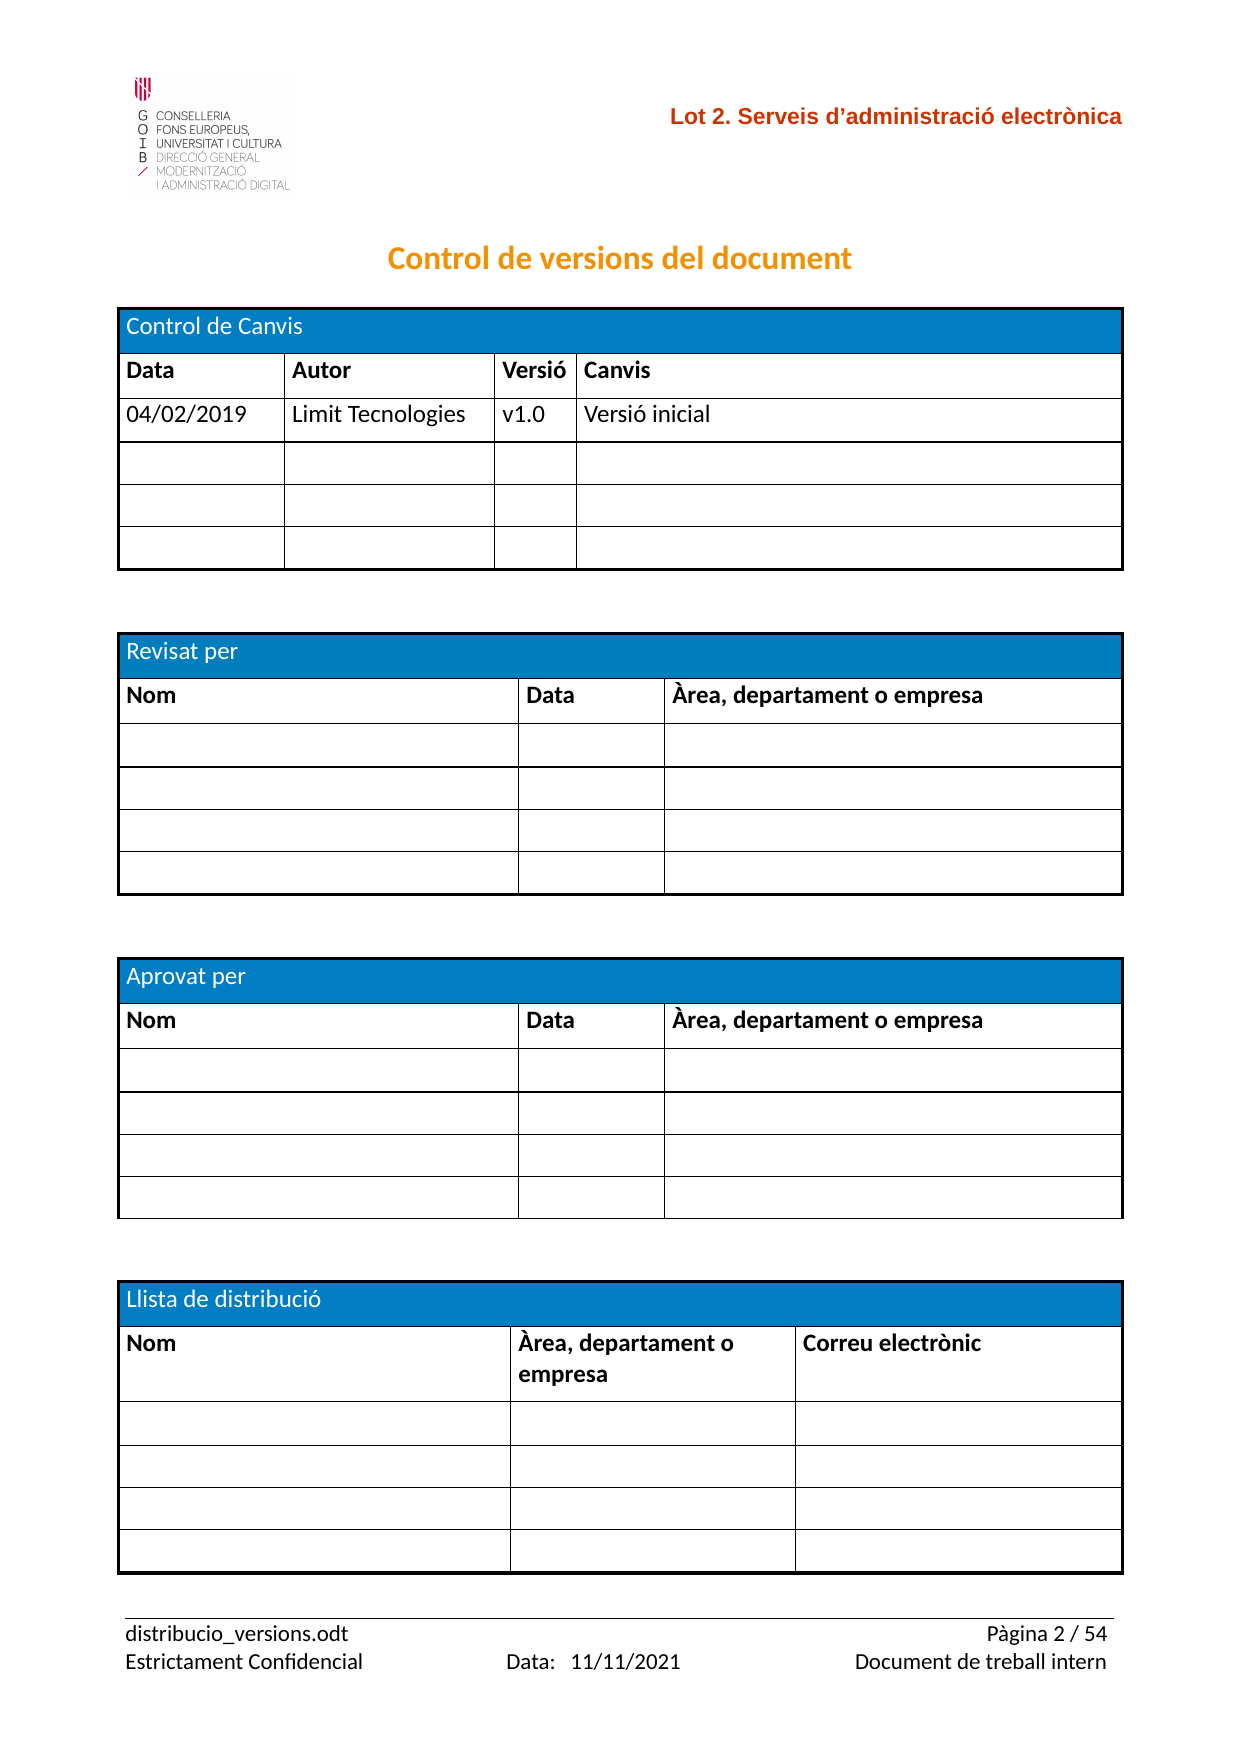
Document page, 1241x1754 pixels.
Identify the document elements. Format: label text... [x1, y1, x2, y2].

table_cell [511, 1488, 795, 1529]
table_cell [511, 1402, 795, 1445]
table_cell [120, 1093, 518, 1134]
table_cell Versió [495, 354, 576, 397]
table_cell [495, 527, 576, 568]
subtitle Control de versions del document [118, 237, 1122, 278]
table_cell Data [519, 1004, 664, 1047]
table_cell [519, 852, 664, 893]
table_cell Nom [120, 1004, 518, 1047]
table_cell Nom [120, 1327, 510, 1401]
picture [126, 70, 299, 197]
table_cell [511, 1446, 795, 1487]
table_cell [519, 810, 664, 851]
table_header Control de Canvis [120, 310, 1121, 353]
table_cell [495, 443, 576, 484]
table_cell [519, 1049, 664, 1091]
table_cell [120, 1177, 518, 1218]
table_cell Limit Tecnologies [285, 399, 494, 441]
table_cell [285, 443, 494, 484]
table_cell [519, 1177, 664, 1218]
table_cell [120, 724, 518, 766]
table_cell 04/02/2019 [120, 399, 284, 441]
table_cell Àrea, departament o empresa [665, 679, 1121, 722]
table_cell [120, 527, 284, 568]
table_cell Data [120, 354, 284, 397]
table_cell Àrea, departament o empresa [511, 1327, 795, 1401]
table_cell [796, 1530, 1121, 1571]
table_cell [495, 485, 576, 526]
table_cell [519, 1135, 664, 1176]
table_cell [120, 1049, 518, 1091]
table_cell [120, 852, 518, 893]
table_cell [577, 485, 1121, 526]
table_cell [120, 1135, 518, 1176]
table_cell [796, 1446, 1121, 1487]
table_header Aprovat per [120, 960, 1121, 1003]
table_header Llista de distribució [120, 1283, 1121, 1326]
table_cell Canvis [577, 354, 1121, 397]
table_cell [511, 1530, 795, 1571]
table_header Revisat per [120, 635, 1121, 678]
table_cell [665, 1093, 1121, 1134]
table_cell v1.0 [495, 399, 576, 441]
table_cell [665, 852, 1121, 893]
table_cell [120, 810, 518, 851]
table_cell [519, 768, 664, 809]
table_cell [796, 1488, 1121, 1529]
table_cell [577, 443, 1121, 484]
table_cell [120, 485, 284, 526]
table_cell Versió inicial [577, 399, 1121, 441]
table_cell [519, 724, 664, 766]
table_cell [120, 1488, 510, 1529]
table_cell [665, 1177, 1121, 1218]
table_cell [796, 1402, 1121, 1445]
table_cell [120, 1530, 510, 1571]
table_cell Correu electrònic [796, 1327, 1121, 1401]
table_cell [665, 724, 1121, 766]
table_cell [665, 1049, 1121, 1091]
table_cell [120, 443, 284, 484]
table_cell Nom [120, 679, 518, 722]
table_cell [665, 768, 1121, 809]
table_cell [285, 527, 494, 568]
table_cell Data [519, 679, 664, 722]
table_cell [120, 1402, 510, 1445]
table_cell [665, 1135, 1121, 1176]
table_cell [285, 485, 494, 526]
table_cell Autor [285, 354, 494, 397]
table_cell [577, 527, 1121, 568]
table_cell [120, 1446, 510, 1487]
table_cell Àrea, departament o empresa [665, 1004, 1121, 1047]
table_cell [519, 1093, 664, 1134]
table_cell [665, 810, 1121, 851]
table_cell [120, 768, 518, 809]
